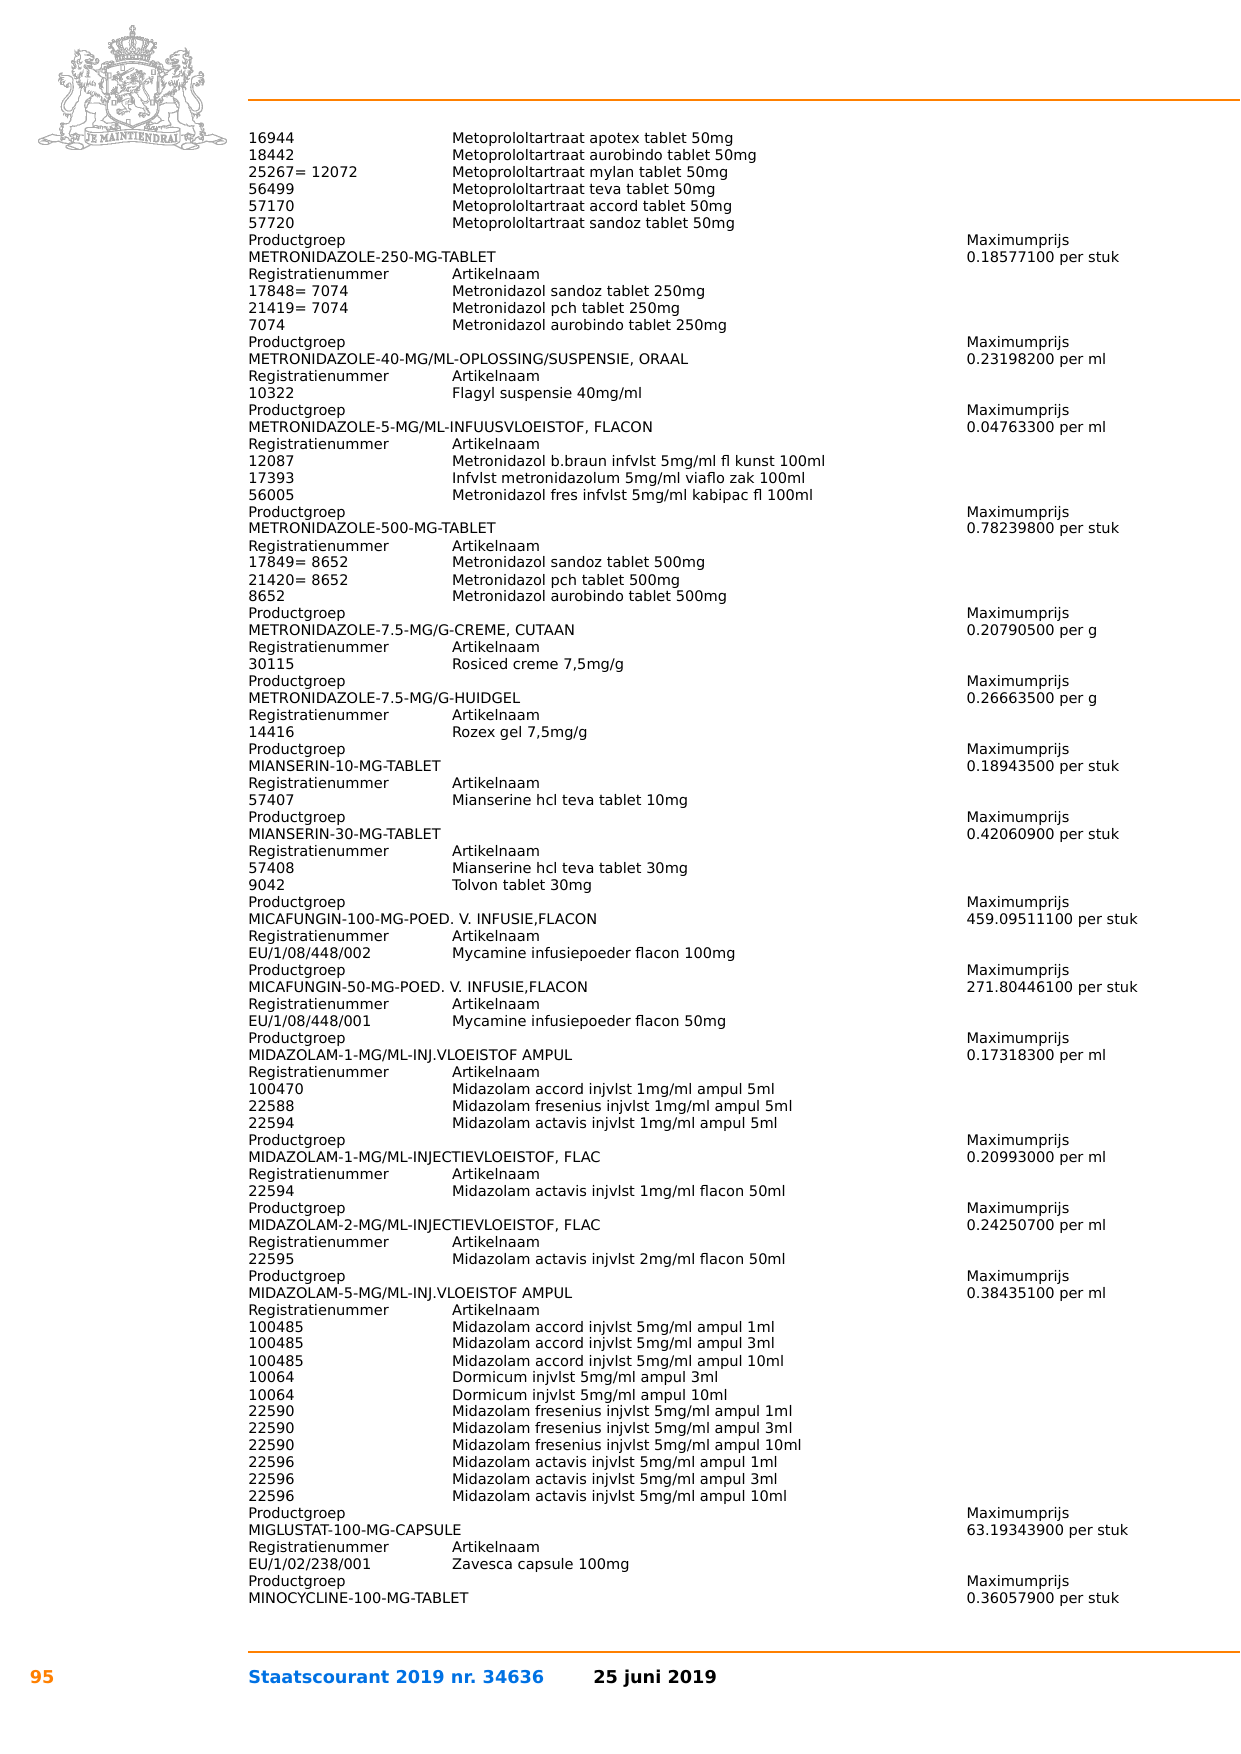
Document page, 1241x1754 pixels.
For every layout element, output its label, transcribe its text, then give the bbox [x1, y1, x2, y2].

table_cell 21419= 7074 [248, 300, 446, 317]
table_cell 0.36057900 per stuk [961, 1590, 1163, 1607]
table_cell 10322 [248, 385, 446, 402]
table_cell Maximumprijs [961, 1200, 1163, 1217]
table_cell 22594 [248, 1183, 446, 1199]
table_cell [446, 334, 961, 351]
table_cell METRONIDAZOLE-250-MG-TABLET [248, 249, 961, 266]
table_cell [961, 860, 1163, 877]
table_cell 22588 [248, 1098, 446, 1115]
table_cell 56005 [248, 486, 446, 503]
table_cell Metoprololtartraat aurobindo tablet 50mg [446, 147, 961, 164]
table_cell Productgroep [248, 962, 446, 979]
table_cell Zavesca capsule 100mg [446, 1556, 961, 1573]
table_cell 12087 [248, 453, 446, 469]
table_cell Registratienummer [248, 928, 446, 945]
table_cell 459.09511100 per stuk [961, 911, 1163, 928]
table_cell Registratienummer [248, 436, 446, 452]
table_cell 0.17318300 per ml [961, 1047, 1163, 1064]
table_cell METRONIDAZOLE-7.5-MG/G-CREME, CUTAAN [248, 622, 961, 639]
table_cell 22595 [248, 1251, 446, 1267]
table_cell [961, 1471, 1163, 1488]
table_cell [961, 538, 1163, 554]
table_cell Metronidazol aurobindo tablet 500mg [446, 588, 961, 605]
table_cell 0.18577100 per stuk [961, 249, 1163, 266]
table_cell Maximumprijs [961, 605, 1163, 622]
table_cell 0.38435100 per ml [961, 1285, 1163, 1301]
table_cell 25267= 12072 [248, 164, 446, 181]
table_cell [961, 724, 1163, 741]
table_cell MIGLUSTAT-100-MG-CAPSULE [248, 1522, 961, 1539]
table_cell 63.19343900 per stuk [961, 1522, 1163, 1539]
table_cell [961, 554, 1163, 571]
table_cell Midazolam accord injvlst 5mg/ml ampul 10ml [446, 1353, 961, 1369]
table_cell MIDAZOLAM-2-MG/ML-INJECTIEVLOEISTOF, FLAC [248, 1217, 961, 1233]
table_cell Metronidazol sandoz tablet 500mg [446, 554, 961, 571]
table_cell [961, 1166, 1163, 1183]
table_cell Productgroep [248, 504, 446, 520]
table_cell Registratienummer [248, 266, 446, 283]
table_cell Flagyl suspensie 40mg/ml [446, 385, 961, 402]
table_cell [961, 1335, 1163, 1352]
table_cell [961, 486, 1163, 503]
table_cell Artikelnaam [446, 368, 961, 384]
table_cell 57408 [248, 860, 446, 877]
table_cell 0.18943500 per stuk [961, 758, 1163, 775]
table_cell Midazolam actavis injvlst 5mg/ml ampul 3ml [446, 1471, 961, 1488]
table_cell Artikelnaam [446, 1234, 961, 1251]
table_cell [961, 436, 1163, 452]
table_cell Artikelnaam [446, 928, 961, 945]
table_cell Metronidazol aurobindo tablet 250mg [446, 317, 961, 334]
table_cell MIANSERIN-10-MG-TABLET [248, 758, 961, 775]
table_cell Midazolam accord injvlst 5mg/ml ampul 3ml [446, 1335, 961, 1352]
table_cell 16944 [248, 130, 446, 147]
table_cell Registratienummer [248, 1539, 446, 1556]
table_cell [961, 1386, 1163, 1403]
table_cell [961, 198, 1163, 215]
table_cell Metronidazol b.braun infvlst 5mg/ml fl kunst 100ml [446, 453, 961, 469]
table_cell Registratienummer [248, 639, 446, 656]
table_cell Productgroep [248, 741, 446, 758]
table_cell 0.26663500 per g [961, 690, 1163, 707]
table_cell Productgroep [248, 1132, 446, 1149]
table_cell [961, 656, 1163, 673]
table_cell Artikelnaam [446, 436, 961, 452]
table_cell Productgroep [248, 1505, 446, 1522]
table_cell 0.04763300 per ml [961, 419, 1163, 436]
table_cell [446, 962, 961, 979]
table_cell 0.42060900 per stuk [961, 826, 1163, 843]
table_cell [961, 945, 1163, 962]
table_cell [961, 571, 1163, 588]
table_cell Registratienummer [248, 843, 446, 860]
table_cell Midazolam fresenius injvlst 5mg/ml ampul 1ml [446, 1403, 961, 1420]
table_cell Registratienummer [248, 1166, 446, 1183]
table_cell Dormicum injvlst 5mg/ml ampul 10ml [446, 1386, 961, 1403]
table_cell Metoprololtartraat mylan tablet 50mg [446, 164, 961, 181]
table_cell [961, 1301, 1163, 1318]
table_cell MIDAZOLAM-5-MG/ML-INJ.VLOEISTOF AMPUL [248, 1285, 961, 1301]
table_cell [961, 996, 1163, 1013]
table_cell Artikelnaam [446, 538, 961, 554]
table_cell [961, 1183, 1163, 1199]
table_cell Rozex gel 7,5mg/g [446, 724, 961, 741]
table_cell Metronidazol pch tablet 250mg [446, 300, 961, 317]
table_cell [961, 1234, 1163, 1251]
table_cell [961, 164, 1163, 181]
table_cell Midazolam fresenius injvlst 5mg/ml ampul 10ml [446, 1437, 961, 1454]
table_cell [961, 1437, 1163, 1454]
table_cell Metoprololtartraat accord tablet 50mg [446, 198, 961, 215]
table_cell METRONIDAZOLE-500-MG-TABLET [248, 520, 961, 537]
table_cell Registratienummer [248, 775, 446, 792]
table_cell Registratienummer [248, 996, 446, 1013]
table_cell Midazolam accord injvlst 1mg/ml ampul 5ml [446, 1081, 961, 1098]
table_cell [446, 504, 961, 520]
table_cell 10064 [248, 1369, 446, 1386]
table_cell Productgroep [248, 1200, 446, 1217]
table_cell 56499 [248, 181, 446, 198]
table_cell Registratienummer [248, 707, 446, 724]
table_cell [961, 877, 1163, 894]
table_cell Registratienummer [248, 368, 446, 384]
table_cell [446, 1505, 961, 1522]
table_cell Midazolam actavis injvlst 5mg/ml ampul 1ml [446, 1454, 961, 1471]
table_cell [446, 1132, 961, 1149]
table_cell Midazolam actavis injvlst 1mg/ml flacon 50ml [446, 1183, 961, 1199]
table_cell [961, 588, 1163, 605]
table_cell 0.23198200 per ml [961, 351, 1163, 368]
table_cell Maximumprijs [961, 504, 1163, 520]
table_cell [961, 1420, 1163, 1437]
table_cell [961, 1251, 1163, 1267]
table_cell MINOCYCLINE-100-MG-TABLET [248, 1590, 961, 1607]
table_cell Maximumprijs [961, 962, 1163, 979]
table_cell [446, 894, 961, 911]
table_cell [961, 368, 1163, 384]
table_cell [961, 317, 1163, 334]
table_cell [446, 809, 961, 826]
table_cell [961, 1556, 1163, 1573]
table_cell Productgroep [248, 1268, 446, 1284]
table_cell [961, 283, 1163, 300]
table_cell Artikelnaam [446, 1301, 961, 1318]
table_cell [961, 181, 1163, 198]
table_cell Maximumprijs [961, 402, 1163, 418]
table_cell Maximumprijs [961, 1030, 1163, 1047]
table_cell Maximumprijs [961, 334, 1163, 351]
table_cell 22596 [248, 1454, 446, 1471]
table_cell 100485 [248, 1353, 446, 1369]
table_cell [961, 1403, 1163, 1420]
table_cell [446, 1030, 961, 1047]
picture [38, 25, 227, 150]
table_cell [961, 1064, 1163, 1081]
table_cell 22590 [248, 1420, 446, 1437]
table_cell MIANSERIN-30-MG-TABLET [248, 826, 961, 843]
table_cell Mycamine infusiepoeder flacon 50mg [446, 1013, 961, 1030]
table_cell [961, 707, 1163, 724]
table_cell [961, 147, 1163, 164]
table_cell 14416 [248, 724, 446, 741]
table_cell [961, 1488, 1163, 1505]
table_cell [446, 1268, 961, 1284]
table_cell 0.20790500 per g [961, 622, 1163, 639]
table_cell 30115 [248, 656, 446, 673]
table_cell Maximumprijs [961, 232, 1163, 249]
table_cell EU/1/08/448/001 [248, 1013, 446, 1030]
table_cell [961, 1081, 1163, 1098]
table_cell Maximumprijs [961, 809, 1163, 826]
table_cell METRONIDAZOLE-7.5-MG/G-HUIDGEL [248, 690, 961, 707]
table_cell [961, 215, 1163, 232]
table_cell Maximumprijs [961, 741, 1163, 758]
table_cell [961, 130, 1163, 147]
table_cell 17849= 8652 [248, 554, 446, 571]
table_cell Maximumprijs [961, 894, 1163, 911]
table_cell EU/1/02/238/001 [248, 1556, 446, 1573]
table_cell [961, 385, 1163, 402]
table_cell MICAFUNGIN-50-MG-POED. V. INFUSIE,FLACON [248, 979, 961, 996]
table_cell Productgroep [248, 402, 446, 418]
table_cell [446, 1200, 961, 1217]
table_cell [446, 402, 961, 418]
table_cell Productgroep [248, 232, 446, 249]
table_cell [961, 1115, 1163, 1132]
table_cell Midazolam accord injvlst 5mg/ml ampul 1ml [446, 1319, 961, 1335]
table_cell [961, 1353, 1163, 1369]
table_cell [961, 843, 1163, 860]
table_cell 0.24250700 per ml [961, 1217, 1163, 1233]
table_cell Maximumprijs [961, 1505, 1163, 1522]
table_cell 18442 [248, 147, 446, 164]
table_cell 7074 [248, 317, 446, 334]
table_cell 22594 [248, 1115, 446, 1132]
table_cell Rosiced creme 7,5mg/g [446, 656, 961, 673]
table_cell Tolvon tablet 30mg [446, 877, 961, 894]
table_cell Artikelnaam [446, 1166, 961, 1183]
table_cell MIDAZOLAM-1-MG/ML-INJECTIEVLOEISTOF, FLAC [248, 1149, 961, 1166]
table_cell 21420= 8652 [248, 571, 446, 588]
table_cell [961, 1369, 1163, 1386]
table_cell 100470 [248, 1081, 446, 1098]
table_cell Mycamine infusiepoeder flacon 100mg [446, 945, 961, 962]
table_cell 0.78239800 per stuk [961, 520, 1163, 537]
table_cell Metronidazol pch tablet 500mg [446, 571, 961, 588]
table_cell EU/1/08/448/002 [248, 945, 446, 962]
table_cell 57407 [248, 792, 446, 809]
table_cell 0.20993000 per ml [961, 1149, 1163, 1166]
table_cell Metoprololtartraat teva tablet 50mg [446, 181, 961, 198]
table_cell [446, 741, 961, 758]
table_cell 17848= 7074 [248, 283, 446, 300]
table_cell Maximumprijs [961, 1132, 1163, 1149]
table_cell [446, 232, 961, 249]
table_cell Midazolam fresenius injvlst 1mg/ml ampul 5ml [446, 1098, 961, 1115]
table_cell [961, 775, 1163, 792]
table_cell 22596 [248, 1471, 446, 1488]
table_cell 10064 [248, 1386, 446, 1403]
table_cell Mianserine hcl teva tablet 10mg [446, 792, 961, 809]
table_cell [961, 1013, 1163, 1030]
table_cell Productgroep [248, 894, 446, 911]
table_cell Maximumprijs [961, 1573, 1163, 1590]
table_cell 100485 [248, 1335, 446, 1352]
table_cell Artikelnaam [446, 266, 961, 283]
table_cell MICAFUNGIN-100-MG-POED. V. INFUSIE,FLACON [248, 911, 961, 928]
table_cell 8652 [248, 588, 446, 605]
table_cell Artikelnaam [446, 1064, 961, 1081]
table_cell Registratienummer [248, 1234, 446, 1251]
table_cell METRONIDAZOLE-40-MG/ML-OPLOSSING/SUSPENSIE, ORAAL [248, 351, 961, 368]
table_cell Artikelnaam [446, 639, 961, 656]
table_cell Midazolam actavis injvlst 5mg/ml ampul 10ml [446, 1488, 961, 1505]
table_cell Productgroep [248, 605, 446, 622]
table_cell 57720 [248, 215, 446, 232]
table_cell 271.80446100 per stuk [961, 979, 1163, 996]
table_cell Productgroep [248, 334, 446, 351]
table_cell 22590 [248, 1403, 446, 1420]
table_cell Artikelnaam [446, 775, 961, 792]
table_cell [961, 1454, 1163, 1471]
table_cell Productgroep [248, 1573, 446, 1590]
table_cell [961, 1539, 1163, 1556]
table_cell Artikelnaam [446, 843, 961, 860]
table_cell [961, 639, 1163, 656]
table_cell Dormicum injvlst 5mg/ml ampul 3ml [446, 1369, 961, 1386]
table_cell [961, 792, 1163, 809]
table_cell Midazolam fresenius injvlst 5mg/ml ampul 3ml [446, 1420, 961, 1437]
table_cell 22590 [248, 1437, 446, 1454]
table_cell Productgroep [248, 673, 446, 690]
table_cell Productgroep [248, 1030, 446, 1047]
table_cell [961, 266, 1163, 283]
table_cell 17393 [248, 470, 446, 486]
table_cell METRONIDAZOLE-5-MG/ML-INFUUSVLOEISTOF, FLACON [248, 419, 961, 436]
table_cell Metronidazol sandoz tablet 250mg [446, 283, 961, 300]
table_cell Maximumprijs [961, 673, 1163, 690]
table_cell [961, 928, 1163, 945]
table_cell [961, 470, 1163, 486]
table_cell Mianserine hcl teva tablet 30mg [446, 860, 961, 877]
table_cell Artikelnaam [446, 996, 961, 1013]
table_cell [446, 673, 961, 690]
table_cell Midazolam actavis injvlst 1mg/ml ampul 5ml [446, 1115, 961, 1132]
table_cell Registratienummer [248, 1301, 446, 1318]
table_cell Artikelnaam [446, 707, 961, 724]
table_cell [961, 453, 1163, 469]
table_cell [961, 300, 1163, 317]
table_cell [446, 1573, 961, 1590]
table_cell 57170 [248, 198, 446, 215]
table_cell [961, 1319, 1163, 1335]
table_cell [961, 1098, 1163, 1115]
table_cell Infvlst metronidazolum 5mg/ml viaflo zak 100ml [446, 470, 961, 486]
table_cell Metoprololtartraat sandoz tablet 50mg [446, 215, 961, 232]
table_cell Artikelnaam [446, 1539, 961, 1556]
table_cell Metoprololtartraat apotex tablet 50mg [446, 130, 961, 147]
table_cell [446, 605, 961, 622]
table_cell 9042 [248, 877, 446, 894]
table_cell MIDAZOLAM-1-MG/ML-INJ.VLOEISTOF AMPUL [248, 1047, 961, 1064]
table_cell Metronidazol fres infvlst 5mg/ml kabipac fl 100ml [446, 486, 961, 503]
table_cell Midazolam actavis injvlst 2mg/ml flacon 50ml [446, 1251, 961, 1267]
table_cell Registratienummer [248, 1064, 446, 1081]
table_cell Registratienummer [248, 538, 446, 554]
table_cell Productgroep [248, 809, 446, 826]
table_cell 100485 [248, 1319, 446, 1335]
table_cell 22596 [248, 1488, 446, 1505]
table_cell Maximumprijs [961, 1268, 1163, 1284]
